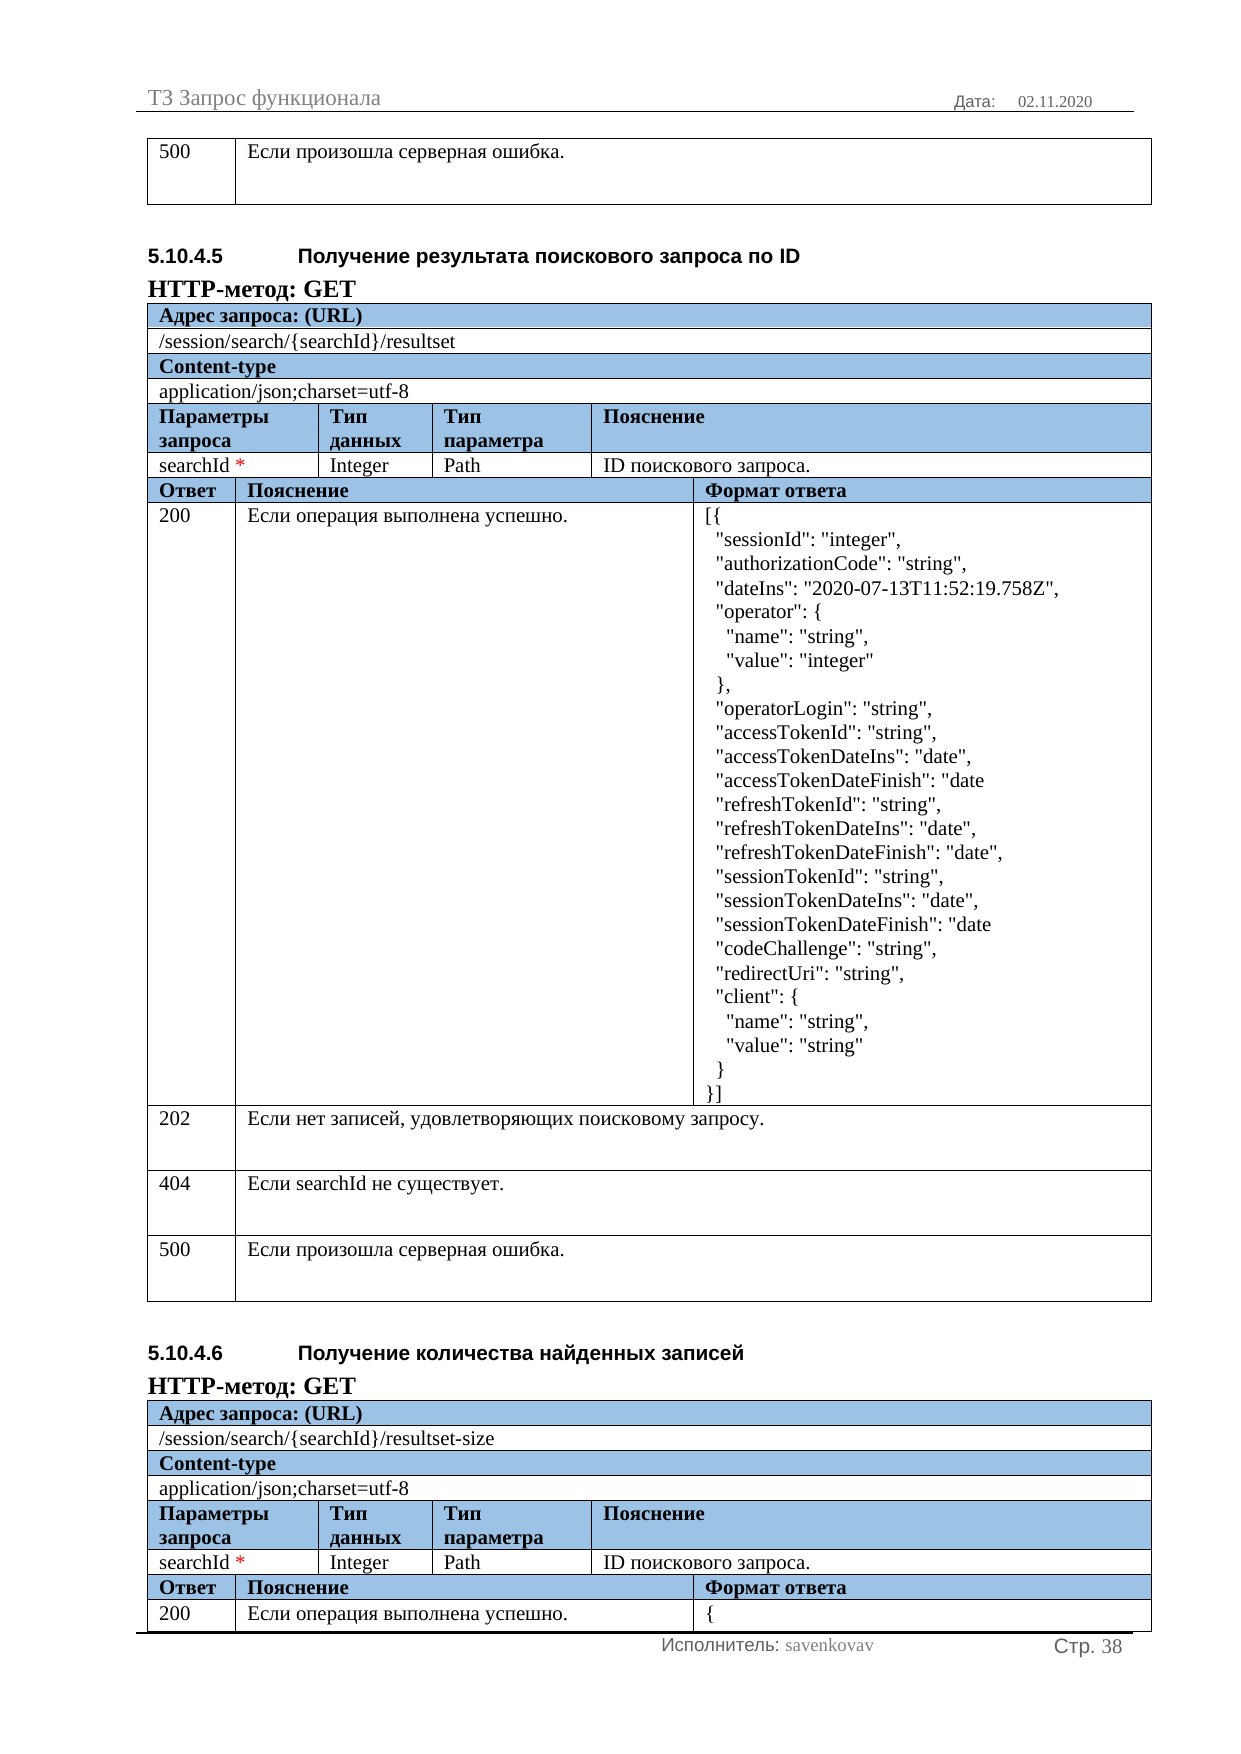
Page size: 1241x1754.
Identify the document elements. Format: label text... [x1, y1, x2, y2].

subtitle Получение количества найденных записей [148, 1341, 1152, 1364]
table_header Адрес запроcа: (URL) [148, 304, 1151, 327]
table_cell Integer [319, 453, 432, 477]
table_cell Content-type [148, 354, 1151, 378]
table_cell Параметры запроса [148, 1501, 318, 1549]
table_cell 404 [148, 1171, 235, 1235]
table_cell Path [433, 1550, 591, 1574]
table_cell Тип данных [319, 404, 432, 452]
table_cell [{ "sessionId": "integer", "authorizationCode": "string", "dateIns": "2020-07-13T11:52:19.758Z", "operator": { "name": "string", "value": "integer" }, "operatorLogin": "string", "accessTokenId": "string", "accessTokenDateIns": "date", "accessTokenDateFinish": "date "refreshTokenId": "string", "refreshTokenDateIns": "date", "refreshTokenDateFinish": "date", "sessionTokenId": "string", "sessionTokenDateIns": "date", "sessionTokenDateFinish": "date "codeChallenge": "string", "redirectUri": "string", "client": { "name": "string", "value": "string" } }] [694, 503, 1151, 1105]
table_cell application/json;charset=utf-8 [148, 379, 1151, 403]
table_cell searchId * [148, 1550, 318, 1574]
table_cell Content-type [148, 1451, 1151, 1475]
table_cell Формат ответа [694, 478, 1151, 502]
table_cell 500 [148, 1236, 235, 1301]
table_cell Пояснение [236, 1575, 693, 1599]
table_cell Ответ [148, 1575, 235, 1599]
table_cell Если операция выполнена успешно. [236, 503, 693, 1105]
table_cell application/json;charset=utf-8 [148, 1476, 1151, 1500]
table_cell Тип параметра [433, 404, 591, 452]
table_cell 200 [148, 503, 235, 1105]
table_cell 202 [148, 1106, 235, 1170]
table_cell Если произошла серверная ошибка. [236, 139, 1151, 203]
table_cell Если произошла серверная ошибка. [236, 1236, 1151, 1301]
table_cell Если searchId не существует. [236, 1171, 1151, 1235]
table_cell searchId * [148, 453, 318, 477]
table_cell Если операция выполнена успешно. [236, 1600, 693, 1631]
table_cell Path [433, 453, 591, 477]
text HTTP-метод: GET [148, 1371, 1152, 1399]
table_cell Параметры запроса [148, 404, 318, 452]
table_cell 200 [148, 1600, 235, 1631]
subtitle Получение результата поискового запроса по ID [148, 243, 1152, 267]
table_cell Ответ [148, 478, 235, 502]
table_cell ID поискового запроса. [592, 1550, 1151, 1574]
table_cell Пояснение [592, 1501, 1151, 1549]
text HTTP-метод: GET [148, 274, 1152, 302]
table_cell Тип данных [319, 1501, 432, 1549]
table_cell { [694, 1600, 1151, 1631]
table_cell 500 [148, 139, 235, 203]
table_cell Тип параметра [433, 1501, 591, 1549]
table_cell /session/search/{searchId}/resultset-size [148, 1426, 1151, 1450]
table_cell ID поискового запроса. [592, 453, 1151, 477]
table_cell /session/search/{searchId}/resultset [148, 329, 1151, 353]
table_header Адрес запроcа: (URL) [148, 1401, 1151, 1425]
table_cell Формат ответа [694, 1575, 1151, 1599]
table_cell Integer [319, 1550, 432, 1574]
table_cell Пояснение [592, 404, 1151, 452]
table_cell Пояснение [236, 478, 693, 502]
table_cell Если нет записей, удовлетворяющих поисковому запросу. [236, 1106, 1151, 1170]
